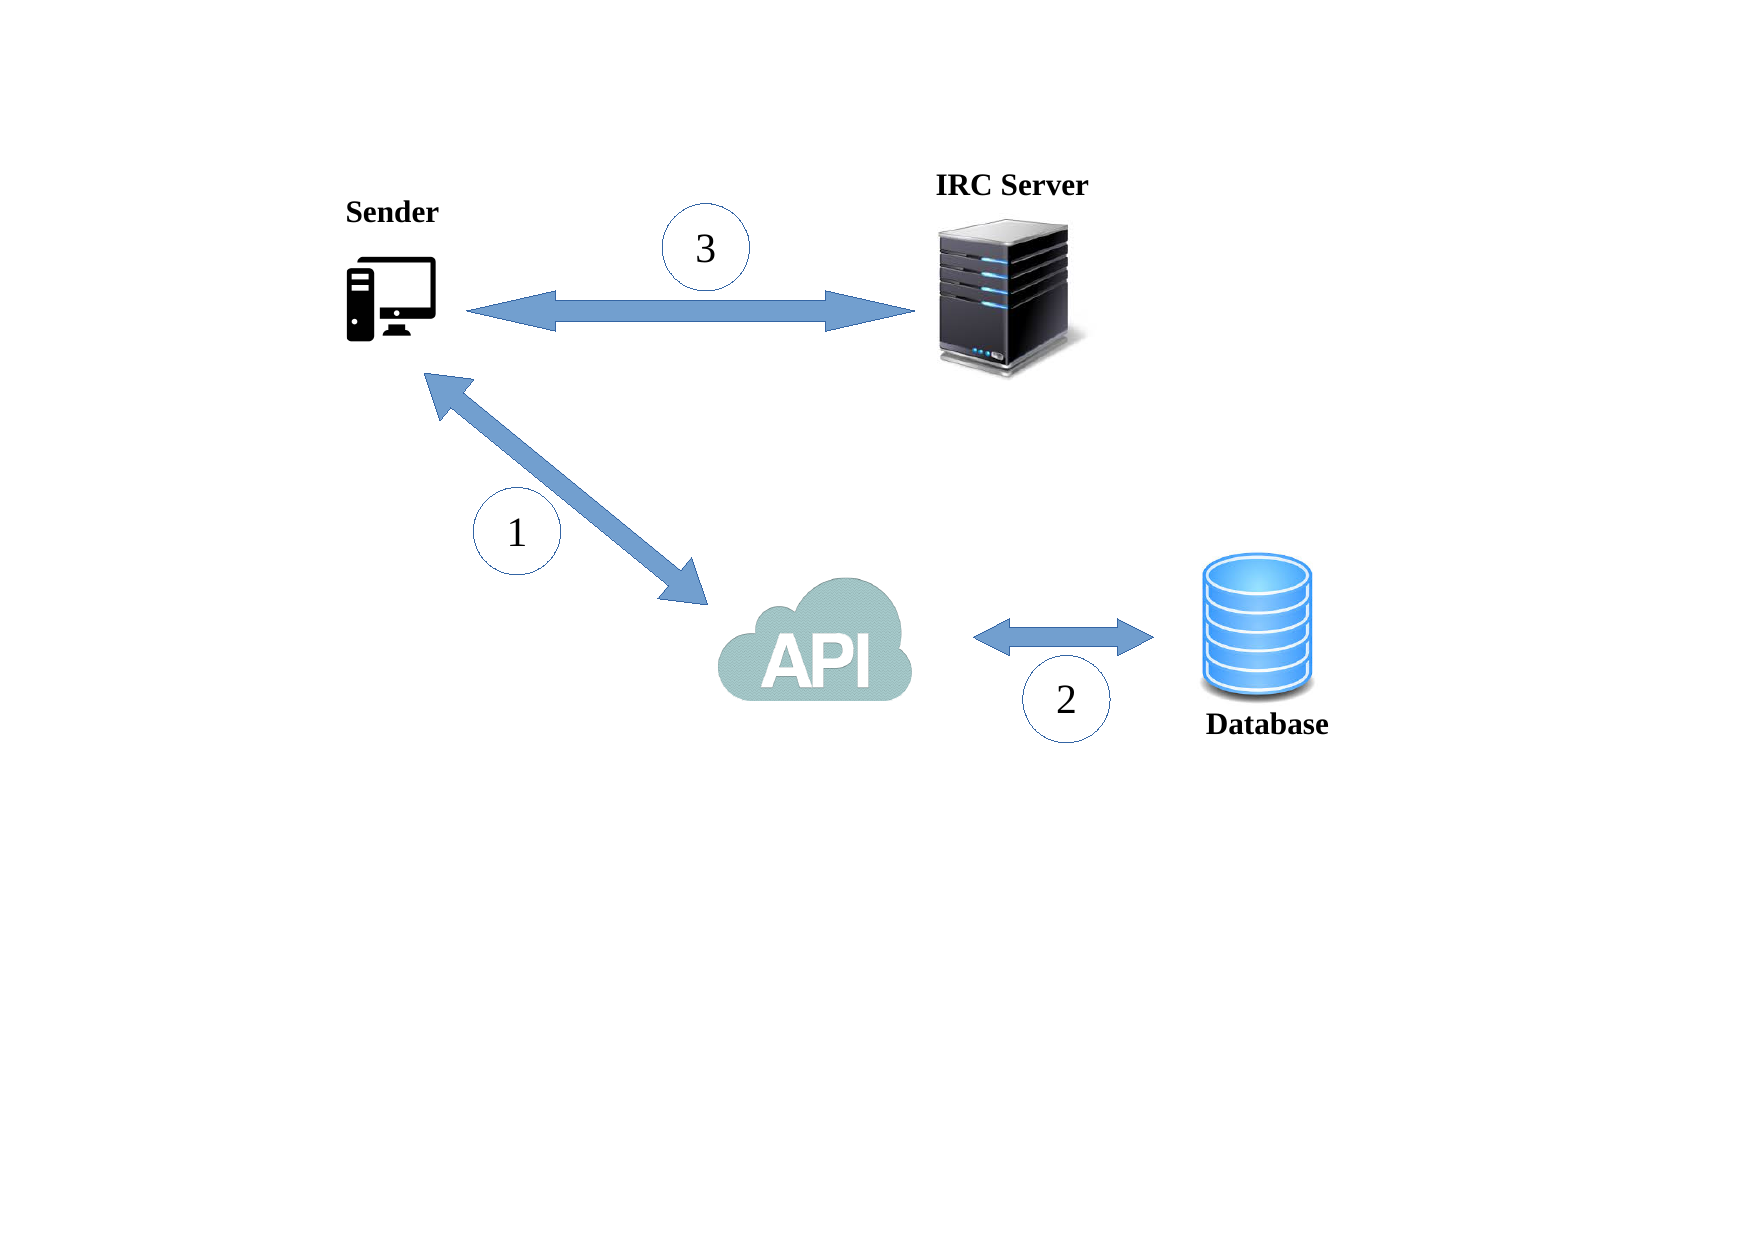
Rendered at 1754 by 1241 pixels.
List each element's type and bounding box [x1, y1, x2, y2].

picture [1179, 550, 1335, 706]
picture [923, 206, 1098, 381]
picture [346, 255, 436, 344]
picture [684, 560, 945, 719]
